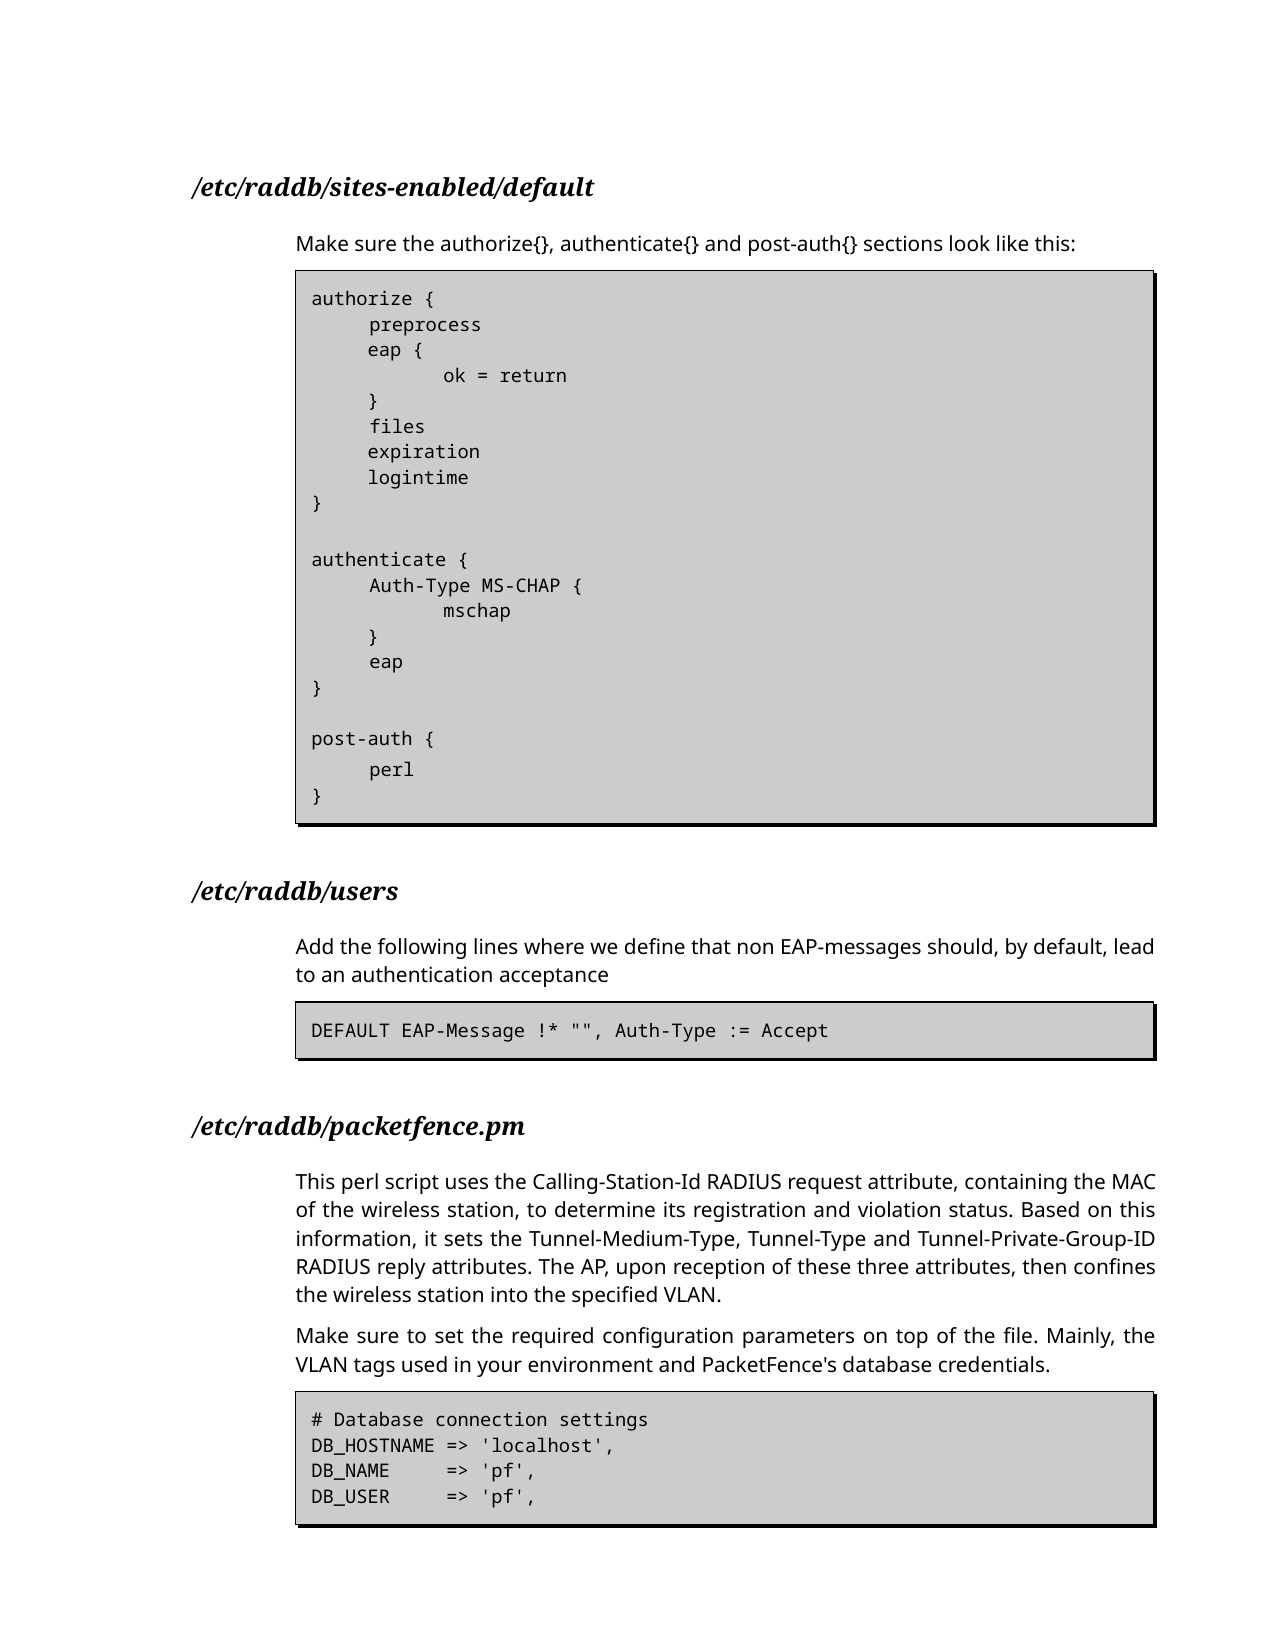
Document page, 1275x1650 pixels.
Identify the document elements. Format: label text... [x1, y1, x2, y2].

text authenticate { Auth-Type MS-CHAP { mschap } eap } post-auth { [296, 505, 1153, 741]
text Add the following lines where we define that non EAP-messages should, by default, lead to an authentication acceptance [295, 932, 1157, 989]
text perl } [296, 741, 1153, 823]
text authorize { preprocess eap { ok = return } files expiration logintime } [296, 271, 1153, 505]
text # Database connection settings DB_HOSTNAME => 'localhost', DB_NAME => 'pf', DB_USER => 'pf', [296, 1392, 1153, 1524]
subtitle /etc/raddb/users [156, 873, 1157, 907]
text DEFAULT EAP-Message !* "", Auth-Type := Accept [296, 1003, 1153, 1058]
text Make sure the authorize{}, authenticate{} and post-auth{} sections look like this: [295, 229, 1157, 257]
text This perl script uses the Calling-Station-Id RADIUS request attribute, containing the MAC of the wireless station, to determine its registration and violation status. Based on this information, it sets the Tunnel-Medium-Type, Tunnel-Type and Tunnel-Private-Group-ID RADIUS reply attributes. The AP, upon reception of these three attributes, then confines the wireless station into the specified VLAN. [295, 1167, 1157, 1309]
subtitle /etc/raddb/sites-enabled/default [156, 170, 1157, 204]
subtitle /etc/raddb/packetfence.pm [156, 1108, 1157, 1142]
text Make sure to set the required configuration parameters on top of the file. Mainly, the VLAN tags used in your environment and PacketFence's database credentials. [295, 1322, 1157, 1378]
